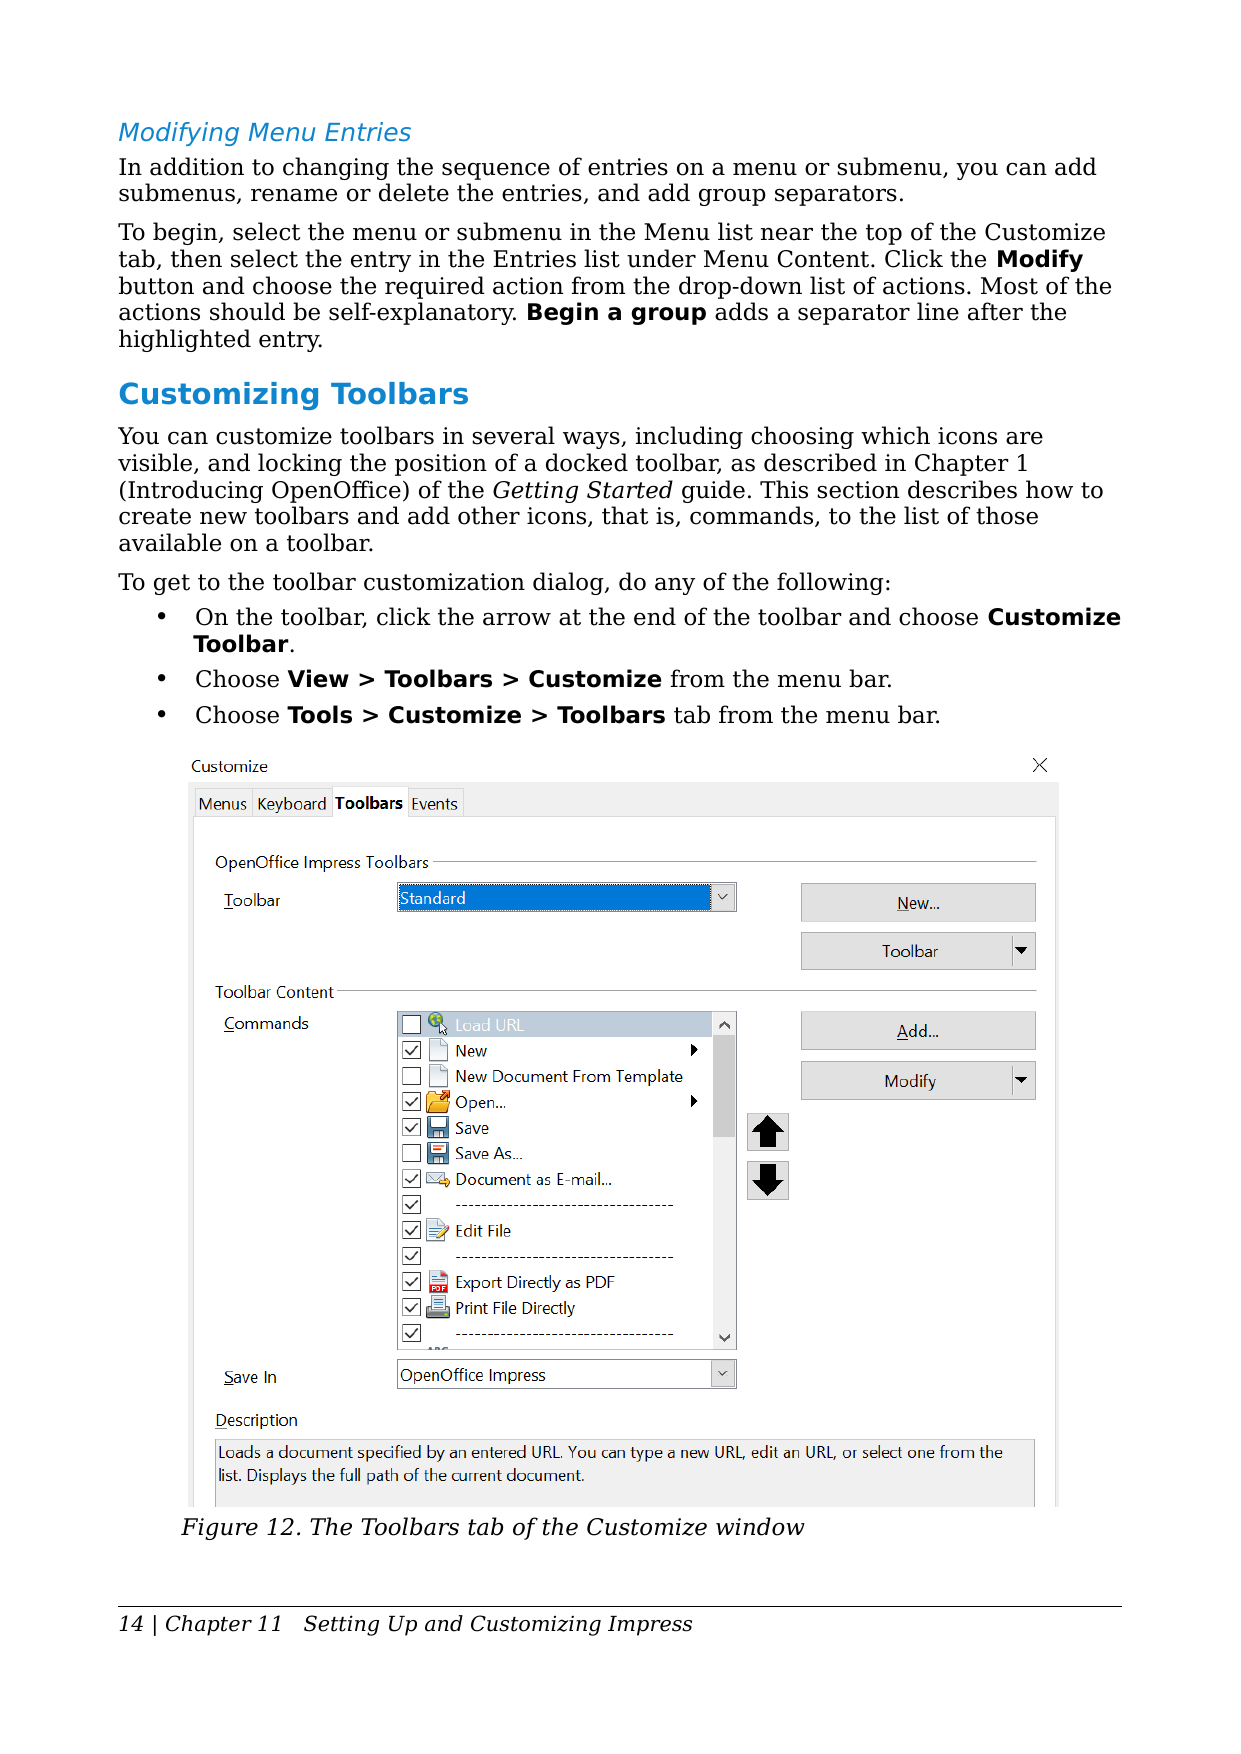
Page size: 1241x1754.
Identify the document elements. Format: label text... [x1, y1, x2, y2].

picture [188, 753, 1059, 1507]
list On the toolbar, click the arrow at the end of the toolbar and choose Customize Toolbar. [154, 602, 1122, 658]
text You can customize toolbars in several ways, including choosing which icons are visible, and locking the position of a docked toolbar, as described in Chapter 1 (Introducing OpenOffice) of the Getting Started guide. This section describes how to create new toolbars and add other icons, that is, commands, to the list of those available on a toolbar. [118, 423, 1122, 557]
text To begin, select the menu or submenu in the Menu list near the top of the Customize tab, then select the entry in the Entries list under Menu Content. Click the Modify button and choose the required action from the drop-down list of actions. Most of the actions should be self-explanatory. Begin a group adds a separator line after the highlighted entry. [118, 219, 1122, 353]
list Choose View > Toolbars > Customize from the menu bar. [154, 664, 1122, 694]
subtitle Customizing Toolbars [118, 377, 1122, 411]
text Figure 12. The Toolbars tab of the Customize window [181, 1514, 1059, 1540]
text In addition to changing the sequence of entries on a menu or submenu, you can add submenus, rename or delete the entries, and add group separators. [118, 154, 1122, 207]
list To get to the toolbar customization dialog, do any of the following: [118, 569, 1122, 596]
subtitle Modifying Menu Entries [118, 118, 1122, 147]
list Choose Tools > Customize > Toolbars tab from the menu bar. [154, 700, 1122, 729]
